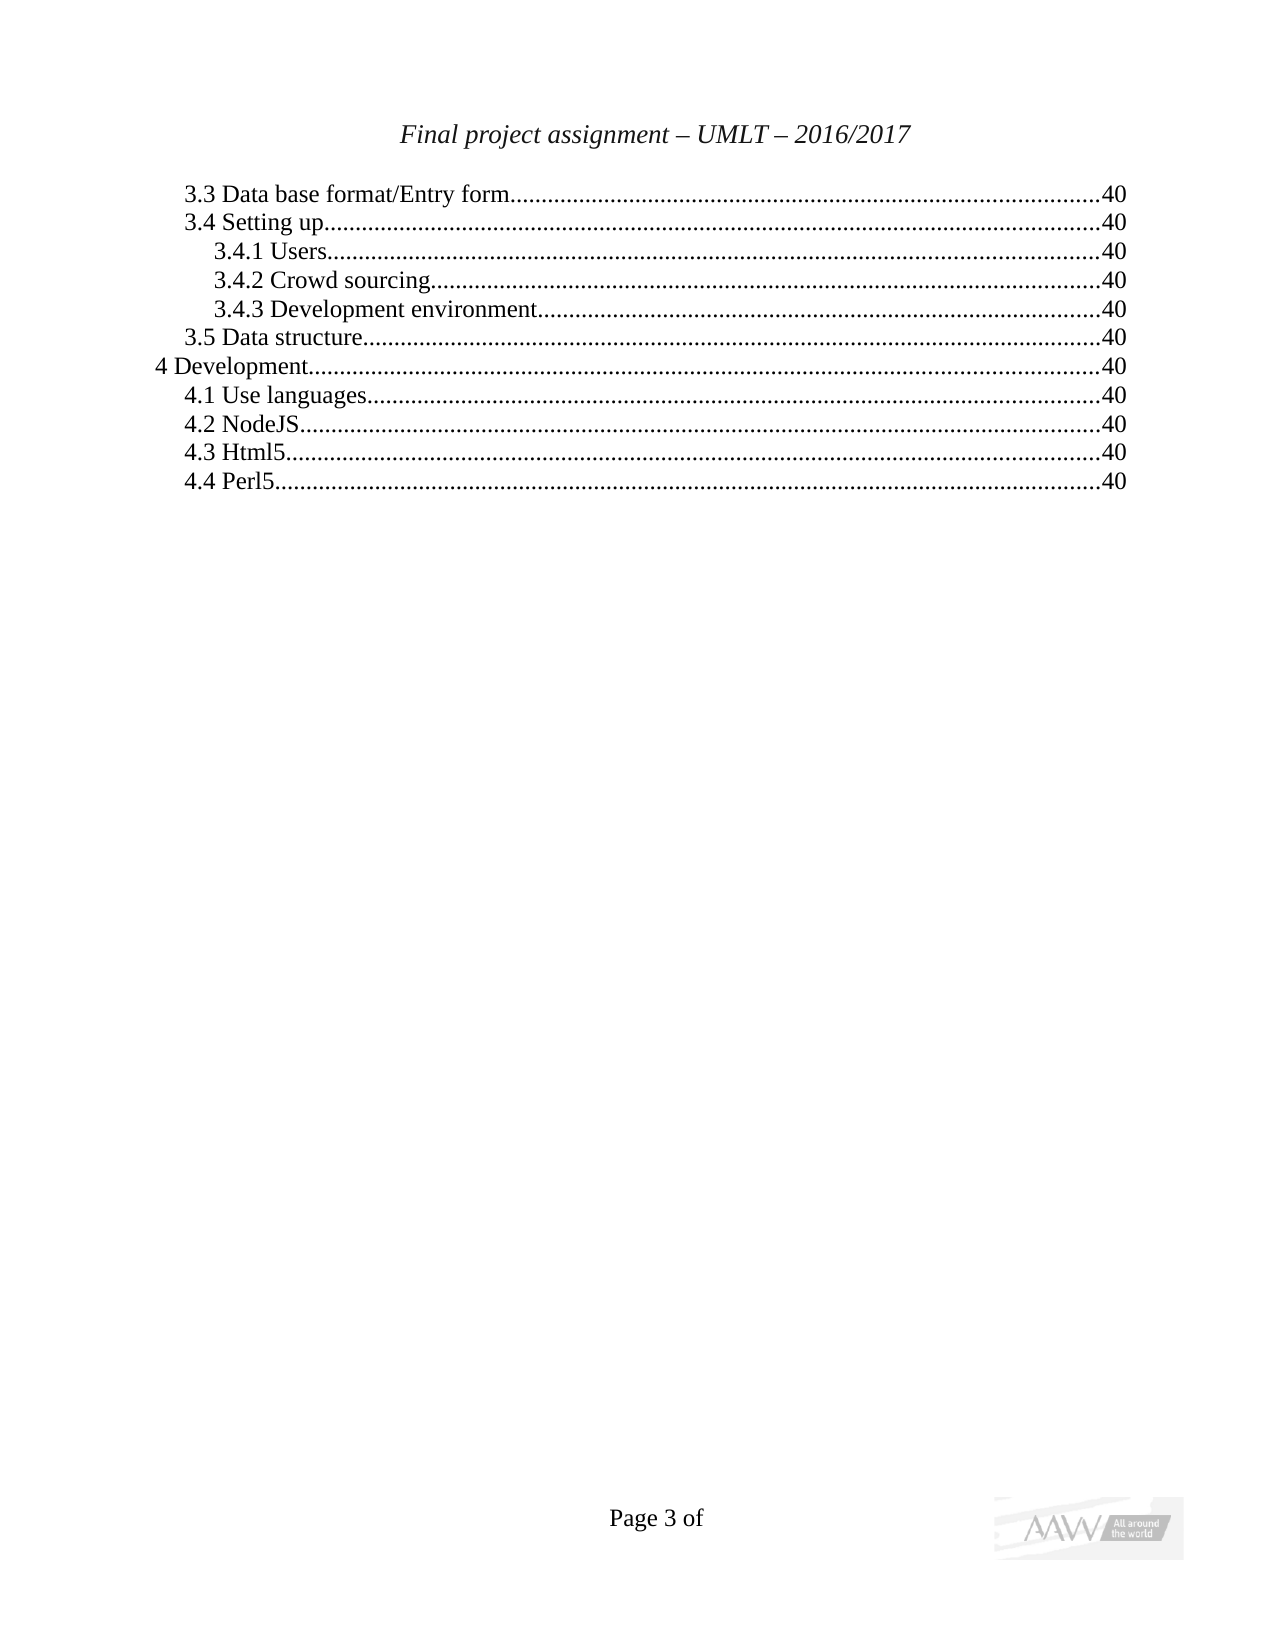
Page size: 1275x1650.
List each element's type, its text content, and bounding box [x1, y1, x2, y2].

text 4.3 Html5 40 [184, 437, 1158, 466]
text 4 Development 40 [155, 351, 1158, 380]
text 3.3 Data base format/Entry form 40 [184, 179, 1158, 207]
text 4.2 NodeJS 40 [184, 409, 1158, 437]
text 3.4.1 Users 40 [214, 236, 1158, 265]
picture [994, 1497, 1184, 1560]
text 4.4 Perl5 40 [184, 466, 1158, 495]
text 3.5 Data structure 40 [184, 322, 1158, 351]
text 4.1 Use languages 40 [184, 380, 1158, 409]
text 3.4.2 Crowd sourcing 40 [214, 265, 1158, 294]
text 3.4.3 Development environment 40 [214, 294, 1158, 322]
text 3.4 Setting up 40 [184, 207, 1158, 236]
